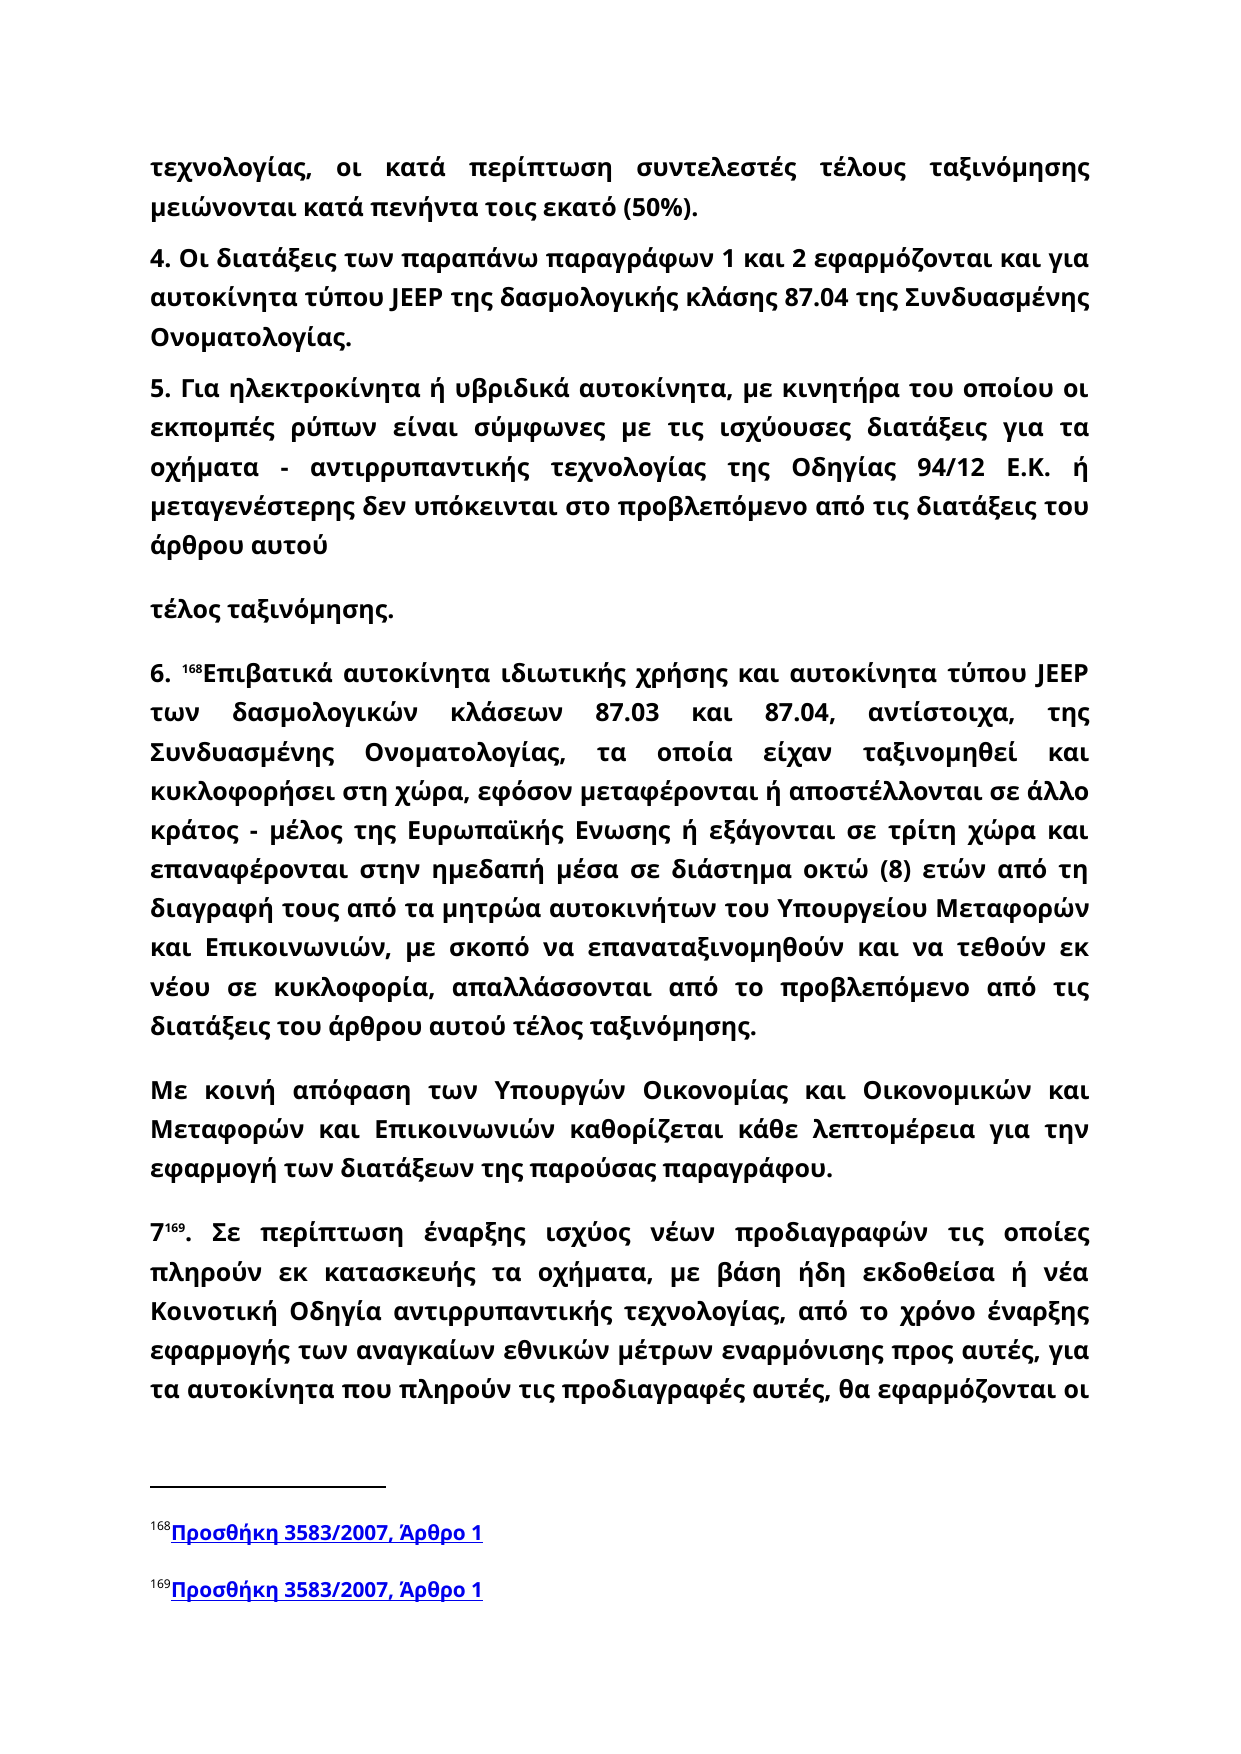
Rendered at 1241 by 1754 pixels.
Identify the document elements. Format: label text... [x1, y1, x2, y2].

text 6. Επιβατικά αυτοκίνητα ιδιωτικής χρήσης και αυτοκίνητα τύπου JEEP των δασμολογικών κλάσεων 87.03 και 87.04, αντίστοιχα, της Συνδυασμένης Ονοματολογίας, τα οποία είχαν ταξινομηθεί και κυκλοφορήσει στη χώρα, εφόσον μεταφέρονται ή αποστέλλονται σε άλλο κράτος - μέλος της Ευρωπαϊκής Ενωσης ή εξάγονται σε τρίτη χώρα και επαναφέρονται στην ημεδαπή μέσα σε διάστημα οκτώ (8) ετών από τη διαγραφή τους από τα μητρώα αυτοκινήτων του Υπουργείου Μεταφορών και Επικοινωνιών, με σκοπό να επαναταξινομηθούν και να τεθούν εκ νέου σε κυκλοφορία, απαλλάσσονται από το προβλεπόμενο από τις διατάξεις του άρθρου αυτού τέλος ταξινόμησης. [150, 656, 1090, 1042]
text τεχνολογίας, οι κατά περίπτωση συντελεστές τέλους ταξινόμησης μειώνονται κατά πενήντα τοις εκατό (50%). [150, 150, 1090, 223]
text Προσθήκη 3583/2007, Άρθρο 1 [150, 1518, 1090, 1546]
text 7. Σε περίπτωση έναρξης ισχύος νέων προδιαγραφών τις οποίες πληρούν εκ κατασκευής τα οχήματα, με βάση ήδη εκδοθείσα ή νέα Κοινοτική Οδηγία αντιρρυπαντικής τεχνολογίας, από το χρόνο έναρξης εφαρμογής των αναγκαίων εθνικών μέτρων εναρμόνισης προς αυτές, για τα αυτοκίνητα που πληρούν τις προδιαγραφές αυτές, θα εφαρμόζονται οι [150, 1215, 1090, 1406]
text τέλος ταξινόμησης. [150, 592, 1090, 626]
text 4. Οι διατάξεις των παραπάνω παραγράφων 1 και 2 εφαρμόζονται και για αυτοκίνητα τύπου JEEP της δασμολογικής κλάσης 87.04 της Συνδυασμένης Ονοματολογίας. [150, 241, 1090, 353]
text Προσθήκη 3583/2007, Άρθρο 1 [150, 1576, 1090, 1604]
text 5. Για ηλεκτροκίνητα ή υβριδικά αυτοκίνητα, με κινητήρα του οποίου οι εκπομπές ρύπων είναι σύμφωνες με τις ισχύουσες διατάξεις για τα οχήματα - αντιρρυπαντικής τεχνολογίας της Οδηγίας 94/12 Ε.Κ. ή μεταγενέστερης δεν υπόκεινται στο προβλεπόμενο από τις διατάξεις του άρθρου αυτού [150, 371, 1090, 562]
text Με κοινή απόφαση των Υπουργών Οικονομίας και Οικονομικών και Μεταφορών και Επικοινωνιών καθορίζεται κάθε λεπτομέρεια για την εφαρμογή των διατάξεων της παρούσας παραγράφου. [150, 1072, 1090, 1185]
